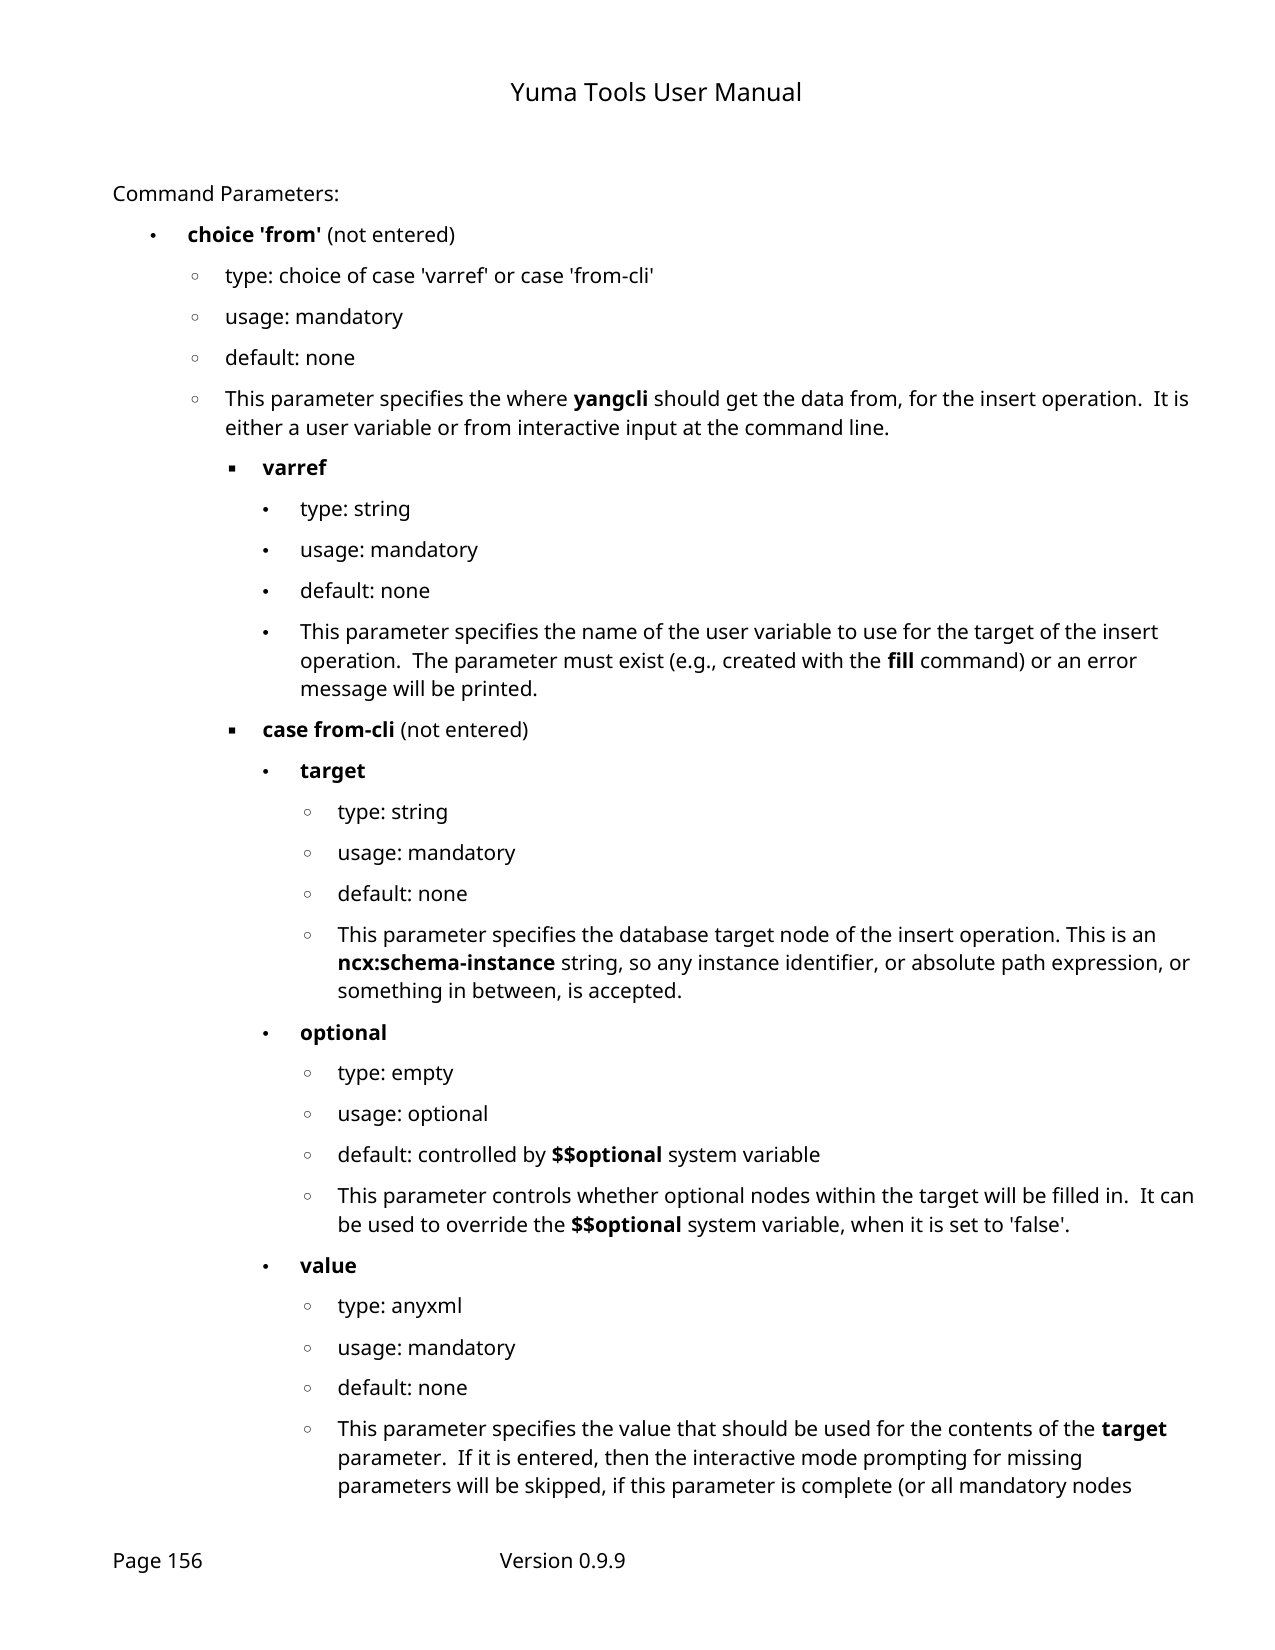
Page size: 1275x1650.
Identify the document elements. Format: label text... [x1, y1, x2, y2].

list value [262, 1251, 1200, 1279]
text Command Parameters: [112, 179, 1200, 208]
list usage: mandatory [262, 535, 1200, 564]
list This parameter controls whether optional nodes within the target will be filled in. It can be used to override the $$optional system variable, when it is set to 'false'. [300, 1181, 1200, 1238]
list usage: mandatory [300, 838, 1200, 866]
list type: string [300, 797, 1200, 825]
list optional [262, 1018, 1200, 1046]
list This parameter specifies the name of the user variable to use for the target of the insert operation. The parameter must exist (e.g., created with the fill command) or an error message will be printed. [262, 617, 1200, 703]
list This parameter specifies the value that should be used for the contents of the target parameter. If it is entered, then the interactive mode prompting for missing parameters will be skipped, if this parameter is complete (or all mandatory nodes [300, 1414, 1200, 1500]
list usage: optional [300, 1099, 1200, 1128]
list varref [225, 453, 1200, 482]
list target [262, 756, 1200, 784]
list type: choice of case 'varref' or case 'from-cli' [187, 261, 1200, 290]
list default: none [262, 576, 1200, 605]
list choice 'from' (not entered) [150, 220, 1200, 249]
list type: string [262, 494, 1200, 523]
list type: empty [300, 1058, 1200, 1087]
list usage: mandatory [300, 1333, 1200, 1361]
list usage: mandatory [187, 302, 1200, 331]
list This parameter specifies the where yangcli should get the data from, for the insert operation. It is either a user variable or from interactive input at the command line. [187, 384, 1200, 441]
list default: none [300, 879, 1200, 907]
list case from-cli (not entered) [225, 715, 1200, 743]
list default: controlled by $$optional system variable [300, 1140, 1200, 1169]
list type: anyxml [300, 1292, 1200, 1320]
list default: none [300, 1373, 1200, 1402]
list This parameter specifies the database target node of the insert operation. This is an ncx:schema-instance string, so any instance identifier, or absolute path expression, or something in between, is accepted. [300, 920, 1200, 1005]
list default: none [187, 343, 1200, 372]
